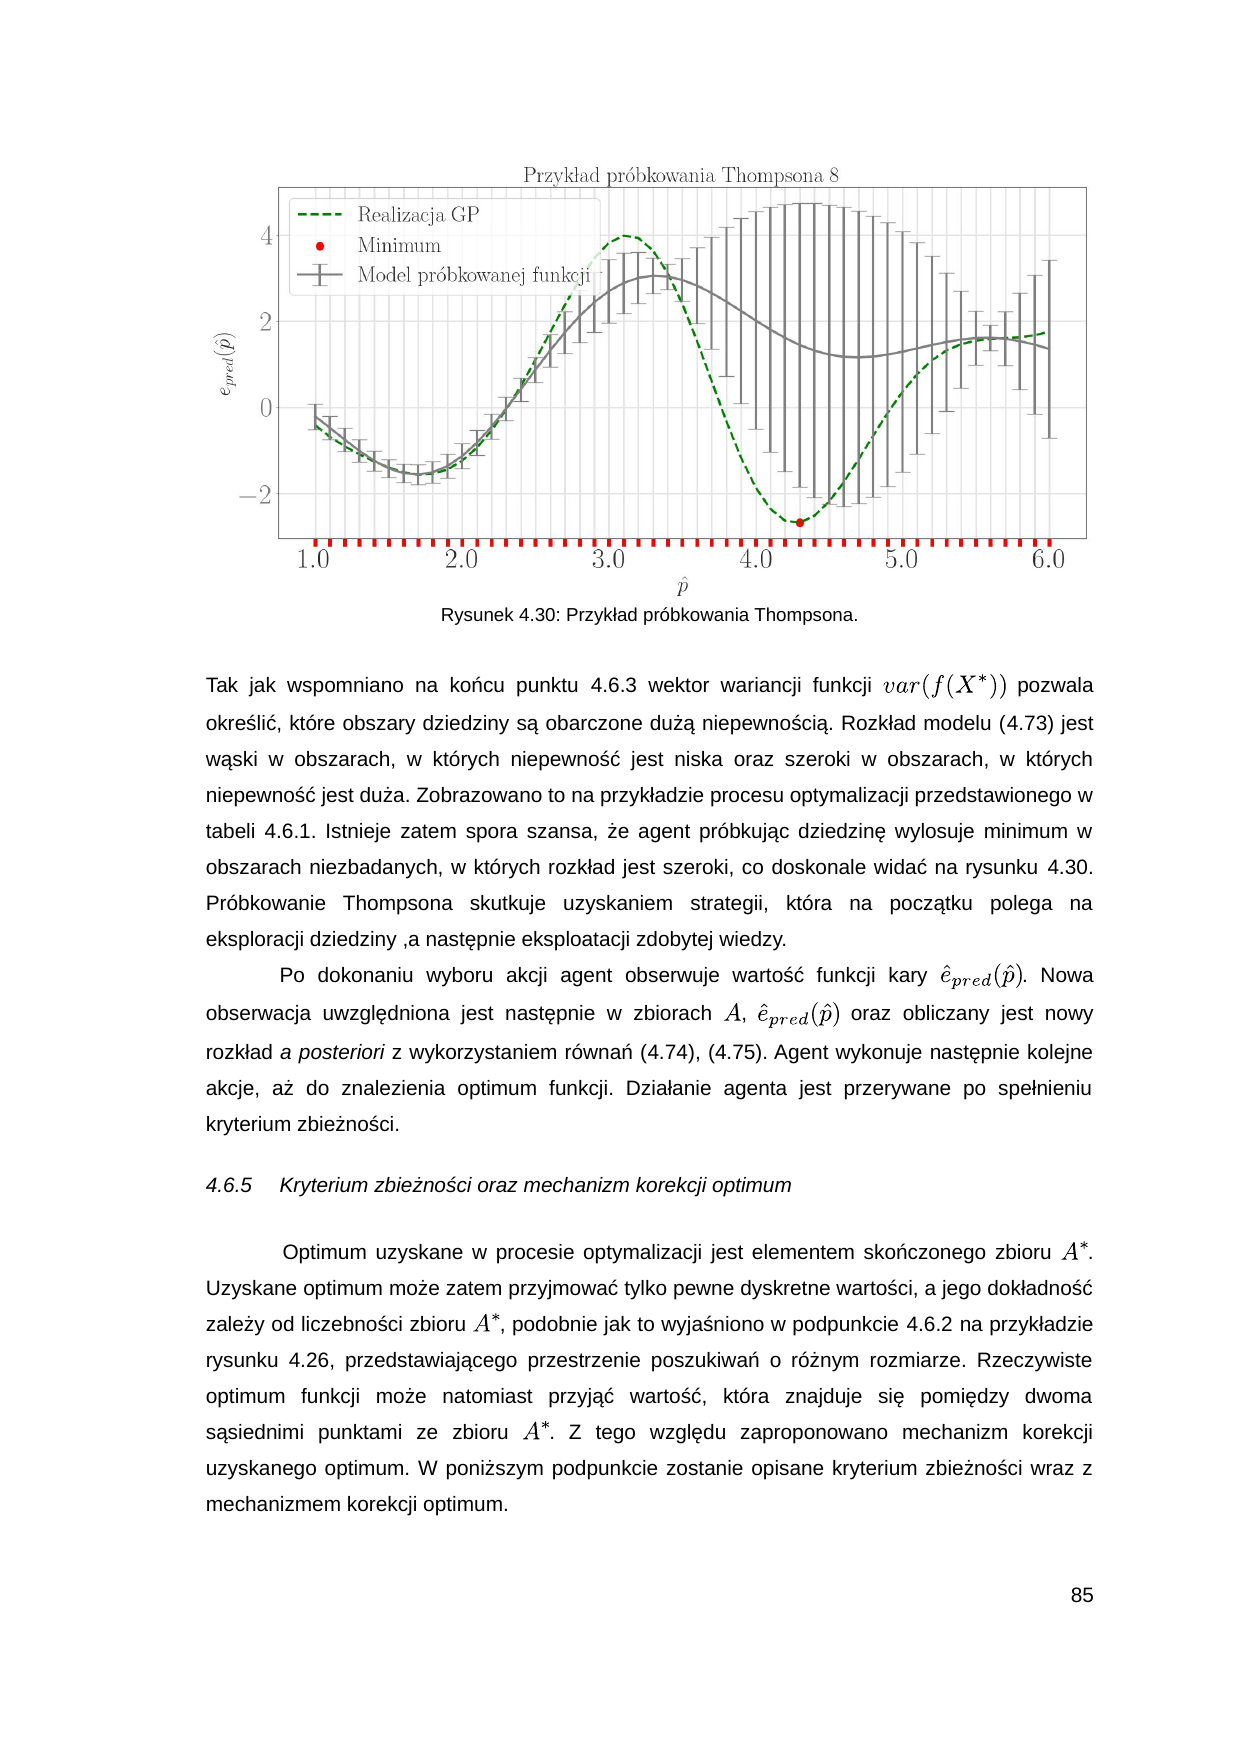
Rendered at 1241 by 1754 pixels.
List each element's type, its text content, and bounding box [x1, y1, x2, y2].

text Rysunek 4.30: Przykład próbkowania Thompsona. [206, 604, 1093, 625]
text Po dokonaniu wyboru akcji agent obserwuje wartość funkcji kary . Nowa obserwacja uwzględniona jest następnie w zbiorach , oraz obliczany jest nowy rozkład a posteriori z wykorzystaniem równań (4.74), (4.75). Agent wykonuje następnie kolejne akcje, aż do znalezienia optimum funkcji. Działanie agenta jest przerywane po spełnieniu kryterium zbieżności. [206, 962, 1093, 1136]
picture [205, 159, 1094, 604]
text Optimum uzyskane w procesie optymalizacji jest elementem skończonego zbioru . Uzyskane optimum może zatem przyjmować tylko pewne dyskretne wartości, a jego dokładność zależy od liczebności zbioru , podobnie jak to wyjaśniono w podpunkcie 4.6.2 na przykładzie rysunku 4.26, przedstawiającego przestrzenie poszukiwań o różnym rozmiarze. Rzeczywiste optimum funkcji może natomiast przyjąć wartość, która znajduje się pomiędzy dwoma sąsiednimi punktami ze zbioru . Z tego względu zaproponowano mechanizm korekcji uzyskanego optimum. W poniższym podpunkcie zostanie opisane kryterium zbieżności wraz z mechanizmem korekcji optimum. [206, 1240, 1093, 1515]
subtitle Kryterium zbieżności oraz mechanizm korekcji optimum [206, 1173, 1093, 1197]
text Tak jak wspomniano na końcu punktu 4.6.3 wektor wariancji funkcji pozwala określić, które obszary dziedziny są obarczone dużą niepewnością. Rozkład modelu (4.73) jest wąski w obszarach, w których niepewność jest niska oraz szeroki w obszarach, w których niepewność jest duża. Zobrazowano to na przykładzie procesu optymalizacji przedstawionego w tabeli 4.6.1. Istnieje zatem spora szansa, że agent próbkując dziedzinę wylosuje minimum w obszarach niezbadanych, w których rozkład jest szeroki, co doskonale widać na rysunku 4.30. Próbkowanie Thompsona skutkuje uzyskaniem strategii, która na początku polega na eksploracji dziedziny ,a następnie eksploatacji zdobytej wiedzy. [206, 673, 1093, 950]
